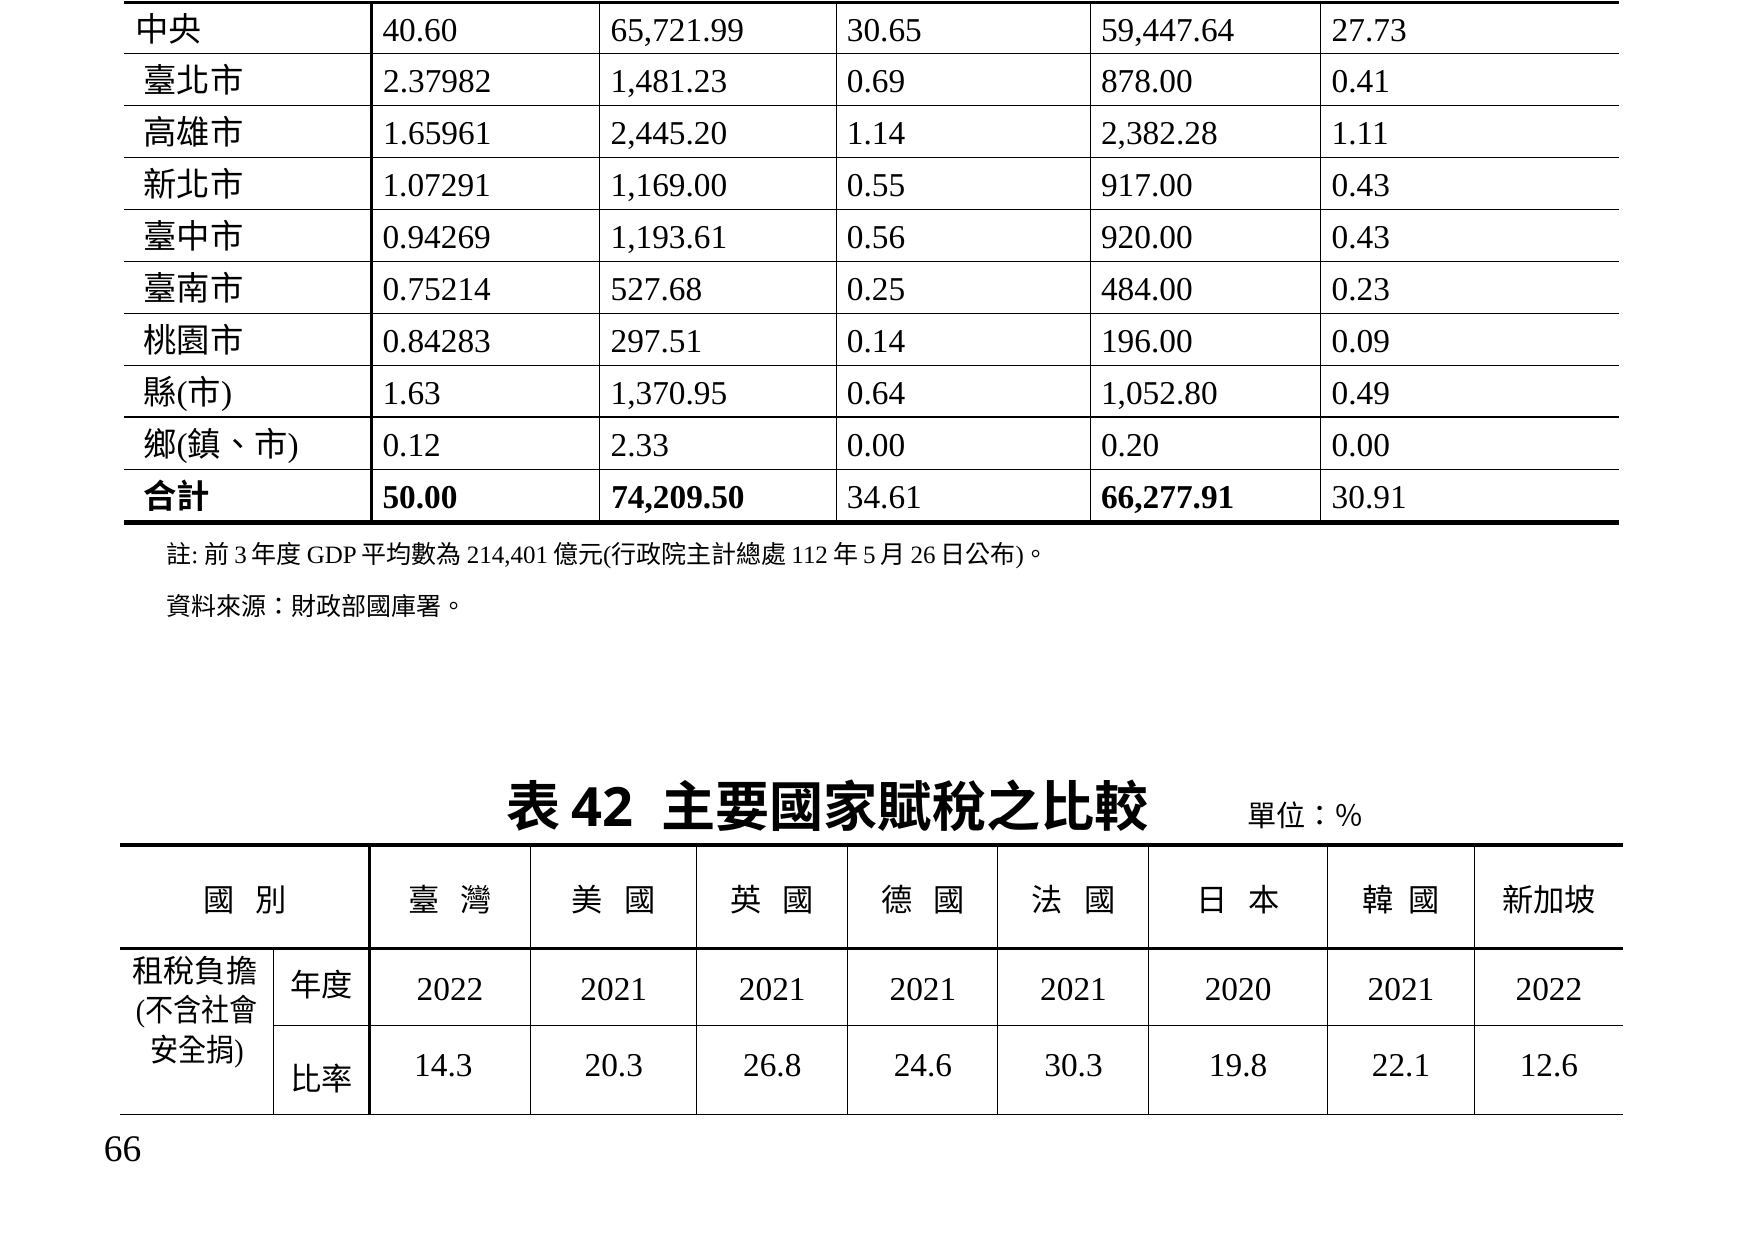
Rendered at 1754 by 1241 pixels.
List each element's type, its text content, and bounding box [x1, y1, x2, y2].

table_cell 0.23 [1321, 262, 1619, 312]
table_cell 74,209.50 [600, 470, 836, 520]
table_cell 1.63 [373, 366, 599, 416]
table_cell 66,277.91 [1091, 470, 1320, 520]
table_cell 920.00 [1091, 210, 1320, 261]
table_cell 中央 [124, 4, 370, 53]
table_cell 0.64 [837, 366, 1090, 416]
table_cell 0.00 [837, 418, 1090, 468]
table_cell 50.00 [373, 470, 599, 520]
table_cell 租稅負擔(不含社會安全捐) [120, 950, 273, 1114]
subtitle 表42 主要國家賦稅之比較 單位：％ [103, 768, 1639, 843]
table_cell 65,721.99 [600, 4, 836, 53]
table_cell 2,382.28 [1091, 106, 1320, 157]
table_cell 鄉(鎮、市) [124, 418, 370, 468]
table_cell 14.3 [371, 1026, 530, 1114]
table_header 國 別 [120, 847, 368, 947]
table_cell 0.94269 [373, 210, 599, 261]
table_cell 30.91 [1321, 470, 1619, 520]
table_header 韓 國 [1328, 847, 1474, 947]
table_cell 0.75214 [373, 262, 599, 312]
table_cell 26.8 [697, 1026, 847, 1114]
table_cell 1.11 [1321, 106, 1619, 157]
table_cell 0.55 [837, 158, 1090, 208]
table_cell 桃園市 [124, 314, 370, 364]
text 資料來源：財政部國庫署。 [166, 588, 1598, 622]
table_cell 0.43 [1321, 158, 1619, 208]
table_cell 34.61 [837, 470, 1090, 520]
table_cell 高雄市 [124, 106, 370, 157]
table_cell 2022 [371, 950, 530, 1025]
table_cell 合計 [124, 470, 370, 520]
table_cell 0.84283 [373, 314, 599, 364]
table_cell 40.60 [373, 4, 599, 53]
table_cell 1,193.61 [600, 210, 836, 261]
table_cell 2021 [998, 950, 1148, 1025]
table_cell 878.00 [1091, 54, 1320, 104]
table_cell 0.69 [837, 54, 1090, 104]
table_cell 30.65 [837, 4, 1090, 53]
table_cell 臺南市 [124, 262, 370, 312]
table_cell 20.3 [531, 1026, 696, 1114]
table_cell 297.51 [600, 314, 836, 364]
table_cell 22.1 [1328, 1026, 1474, 1114]
table_cell 0.00 [1321, 418, 1619, 468]
table_cell 2,445.20 [600, 106, 836, 157]
table_cell 臺北市 [124, 54, 370, 104]
table_header 德 國 [848, 847, 997, 947]
table_cell 2021 [848, 950, 997, 1025]
table_cell 1.65961 [373, 106, 599, 157]
table_cell 0.43 [1321, 210, 1619, 261]
table_cell 2021 [1328, 950, 1474, 1025]
table_cell 30.3 [998, 1026, 1148, 1114]
table_cell 19.8 [1149, 1026, 1327, 1114]
table_cell 0.12 [373, 418, 599, 468]
table_cell 新北市 [124, 158, 370, 208]
table_cell 484.00 [1091, 262, 1320, 312]
table_cell 年度 [274, 950, 368, 1025]
table_cell 1,169.00 [600, 158, 836, 208]
table_cell 2.33 [600, 418, 836, 468]
table_cell 1,370.95 [600, 366, 836, 416]
table_header 英 國 [697, 847, 847, 947]
table_cell 0.41 [1321, 54, 1619, 104]
table_cell 比率 [274, 1026, 368, 1114]
table_cell 12.6 [1475, 1026, 1622, 1114]
table_cell 1.07291 [373, 158, 599, 208]
table_cell 59,447.64 [1091, 4, 1320, 53]
table_header 美 國 [531, 847, 696, 947]
table_cell 917.00 [1091, 158, 1320, 208]
table_cell 2022 [1475, 950, 1622, 1025]
table_cell 2020 [1149, 950, 1327, 1025]
table_cell 0.25 [837, 262, 1090, 312]
table_cell 527.68 [600, 262, 836, 312]
table_header 法 國 [998, 847, 1148, 947]
table_cell 臺中市 [124, 210, 370, 261]
table_cell 27.73 [1321, 4, 1619, 53]
table_cell 0.49 [1321, 366, 1619, 416]
table_cell 0.14 [837, 314, 1090, 364]
table_cell 24.6 [848, 1026, 997, 1114]
table_cell 2021 [697, 950, 847, 1025]
table_cell 縣(市) [124, 366, 370, 416]
table_cell 196.00 [1091, 314, 1320, 364]
table_header 新加坡 [1475, 847, 1622, 947]
table_cell 1,052.80 [1091, 366, 1320, 416]
table_cell 1,481.23 [600, 54, 836, 104]
table_cell 2021 [531, 950, 696, 1025]
table_cell 0.56 [837, 210, 1090, 261]
table_cell 2.37982 [373, 54, 599, 104]
text 註: 前3年度GDP平均數為214,401億元(行政院主計總處112年5月26日公布)。 [166, 536, 1598, 570]
table_cell 0.09 [1321, 314, 1619, 364]
table_cell 1.14 [837, 106, 1090, 157]
table_header 臺 灣 [371, 847, 530, 947]
table_cell 0.20 [1091, 418, 1320, 468]
table_header 日 本 [1149, 847, 1327, 947]
